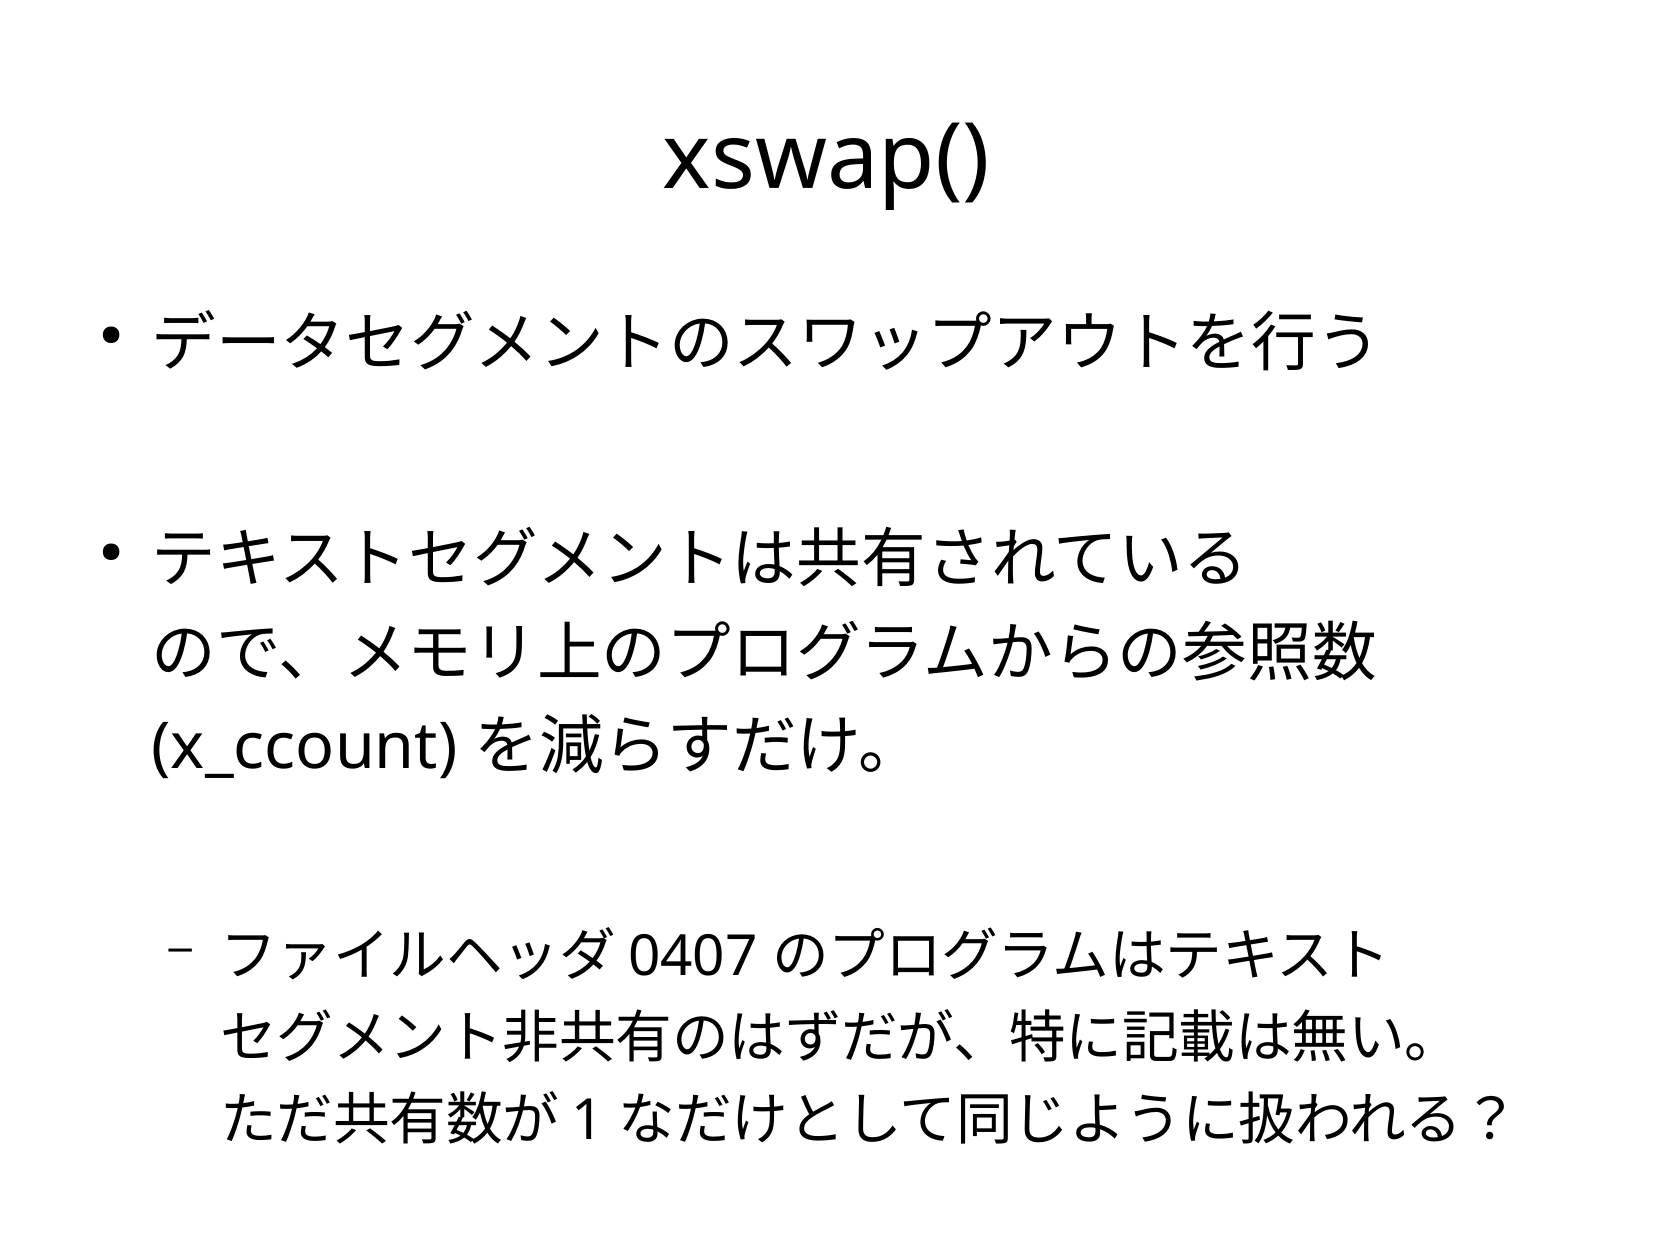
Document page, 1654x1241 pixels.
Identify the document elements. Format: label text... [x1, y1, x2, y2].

list データセグメントのスワップアウトを行う テキストセグメントは共有されている ので、メモリ上のプログラムからの参照数 (x_ccount) を減らすだけ。 ファイルヘッダ 0407 のプログラムはテキスト セグメント非共有のはずだが、特に記載は無い。 ただ共有数が 1 なだけとして同じように扱われる？ [82, 290, 1538, 1170]
title xswap() [82, 49, 1571, 257]
